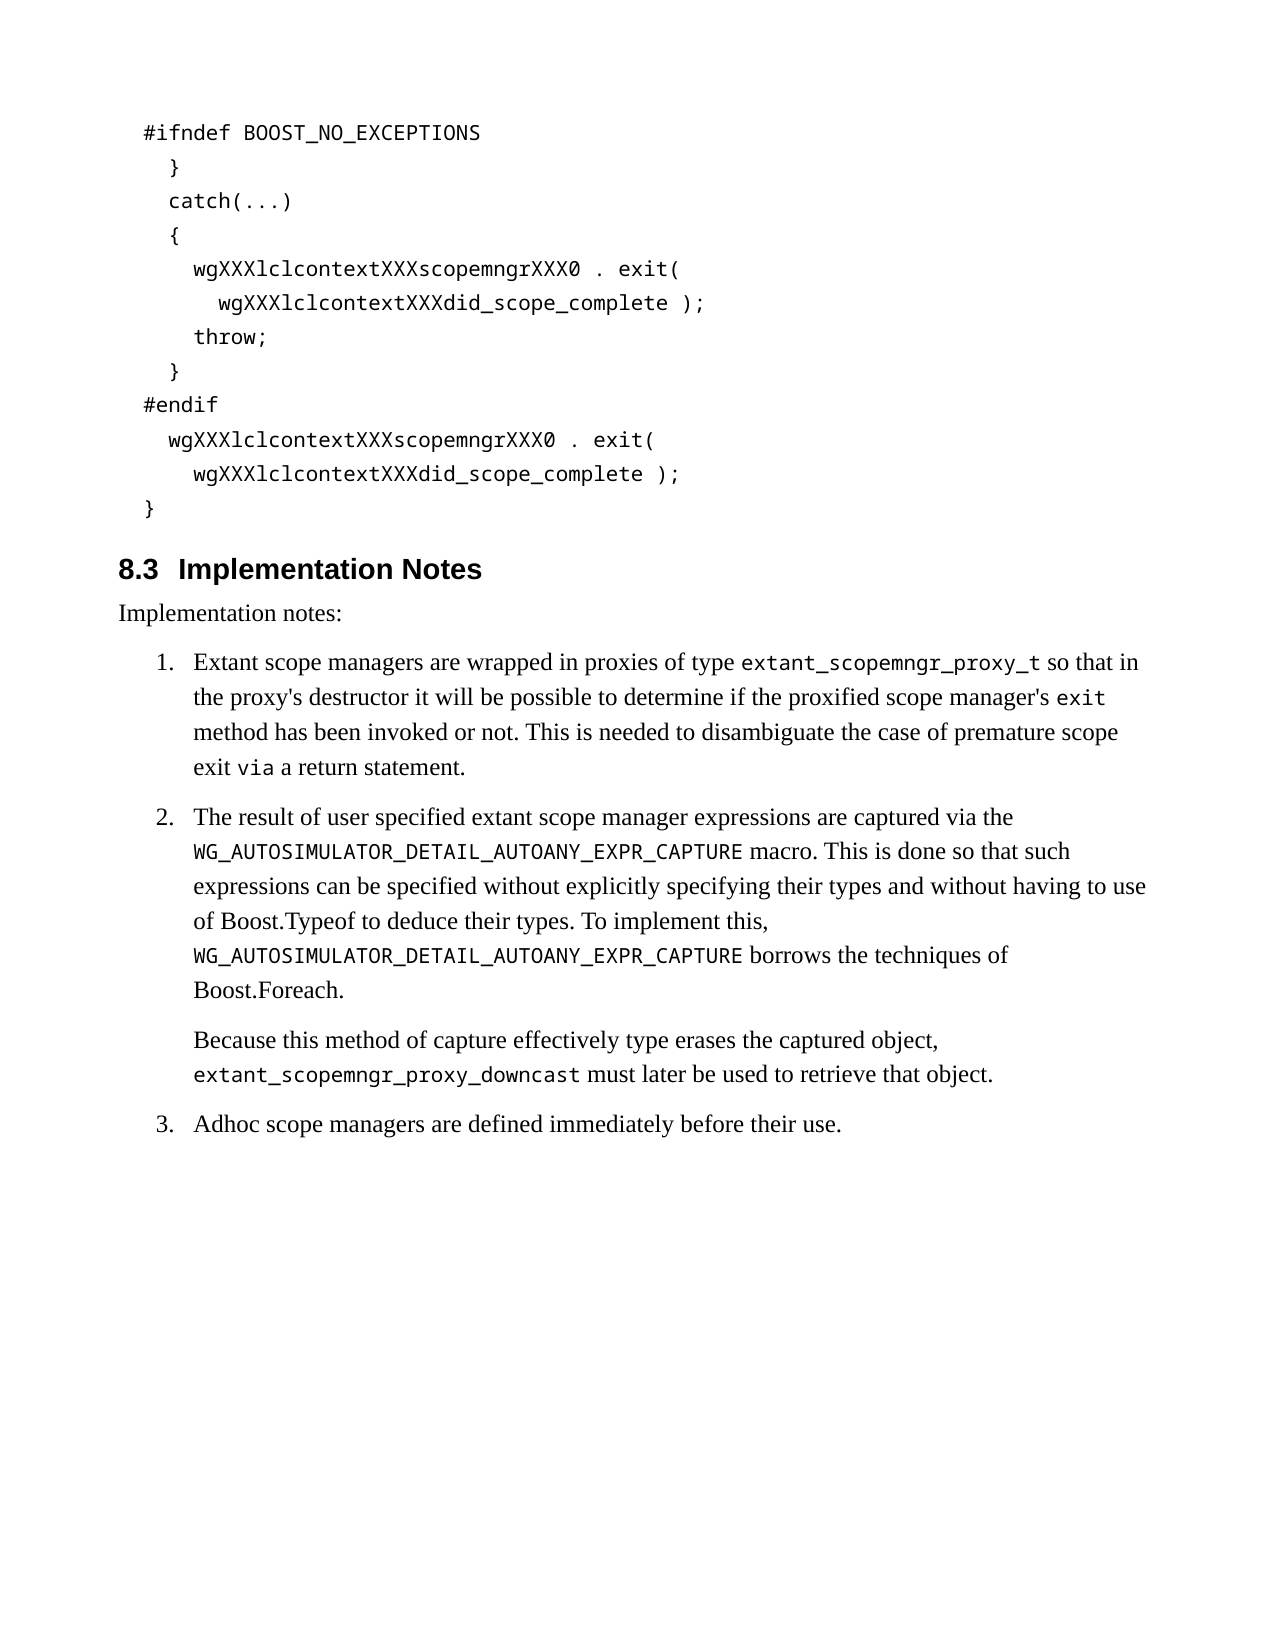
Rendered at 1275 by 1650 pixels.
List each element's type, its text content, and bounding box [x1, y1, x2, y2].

list Extant scope managers are wrapped in proxies of type extant_scopemngr_proxy_t so that in the proxy's destructor it will be possible to determine if the proxified scope manager's exit method has been invoked or not. This is needed to disambiguate the case of premature scope exit via a return statement. [156, 647, 1157, 781]
list Because this method of capture effectively type erases the captured object, extant_scopemngr_proxy_downcast must later be used to retrieve that object. [156, 1025, 1157, 1089]
text Implementation notes: [118, 598, 1157, 627]
list Adhoc scope managers are defined immediately before their use. [156, 1109, 1157, 1138]
subtitle Implementation Notes [118, 552, 1157, 585]
text #ifndef BOOST_NO_EXCEPTIONS } catch(...) { wgXXXlclcontextXXXscopemngrXXX0 . exit( wgXXXlclcontextXXXdid_scope_complete ); throw; } #endif wgXXXlclcontextXXXscopemngrXXX0 . exit( wgXXXlclcontextXXXdid_scope_complete ); } [118, 118, 1157, 521]
list The result of user specified extant scope manager expressions are captured via the WG_AUTOSIMULATOR_DETAIL_AUTOANY_EXPR_CAPTURE macro. This is done so that such expressions can be specified without explicitly specifying their types and without having to use of Boost.Typeof to deduce their types. To implement this, WG_AUTOSIMULATOR_DETAIL_AUTOANY_EXPR_CAPTURE borrows the techniques of Boost.Foreach. [156, 802, 1157, 1004]
